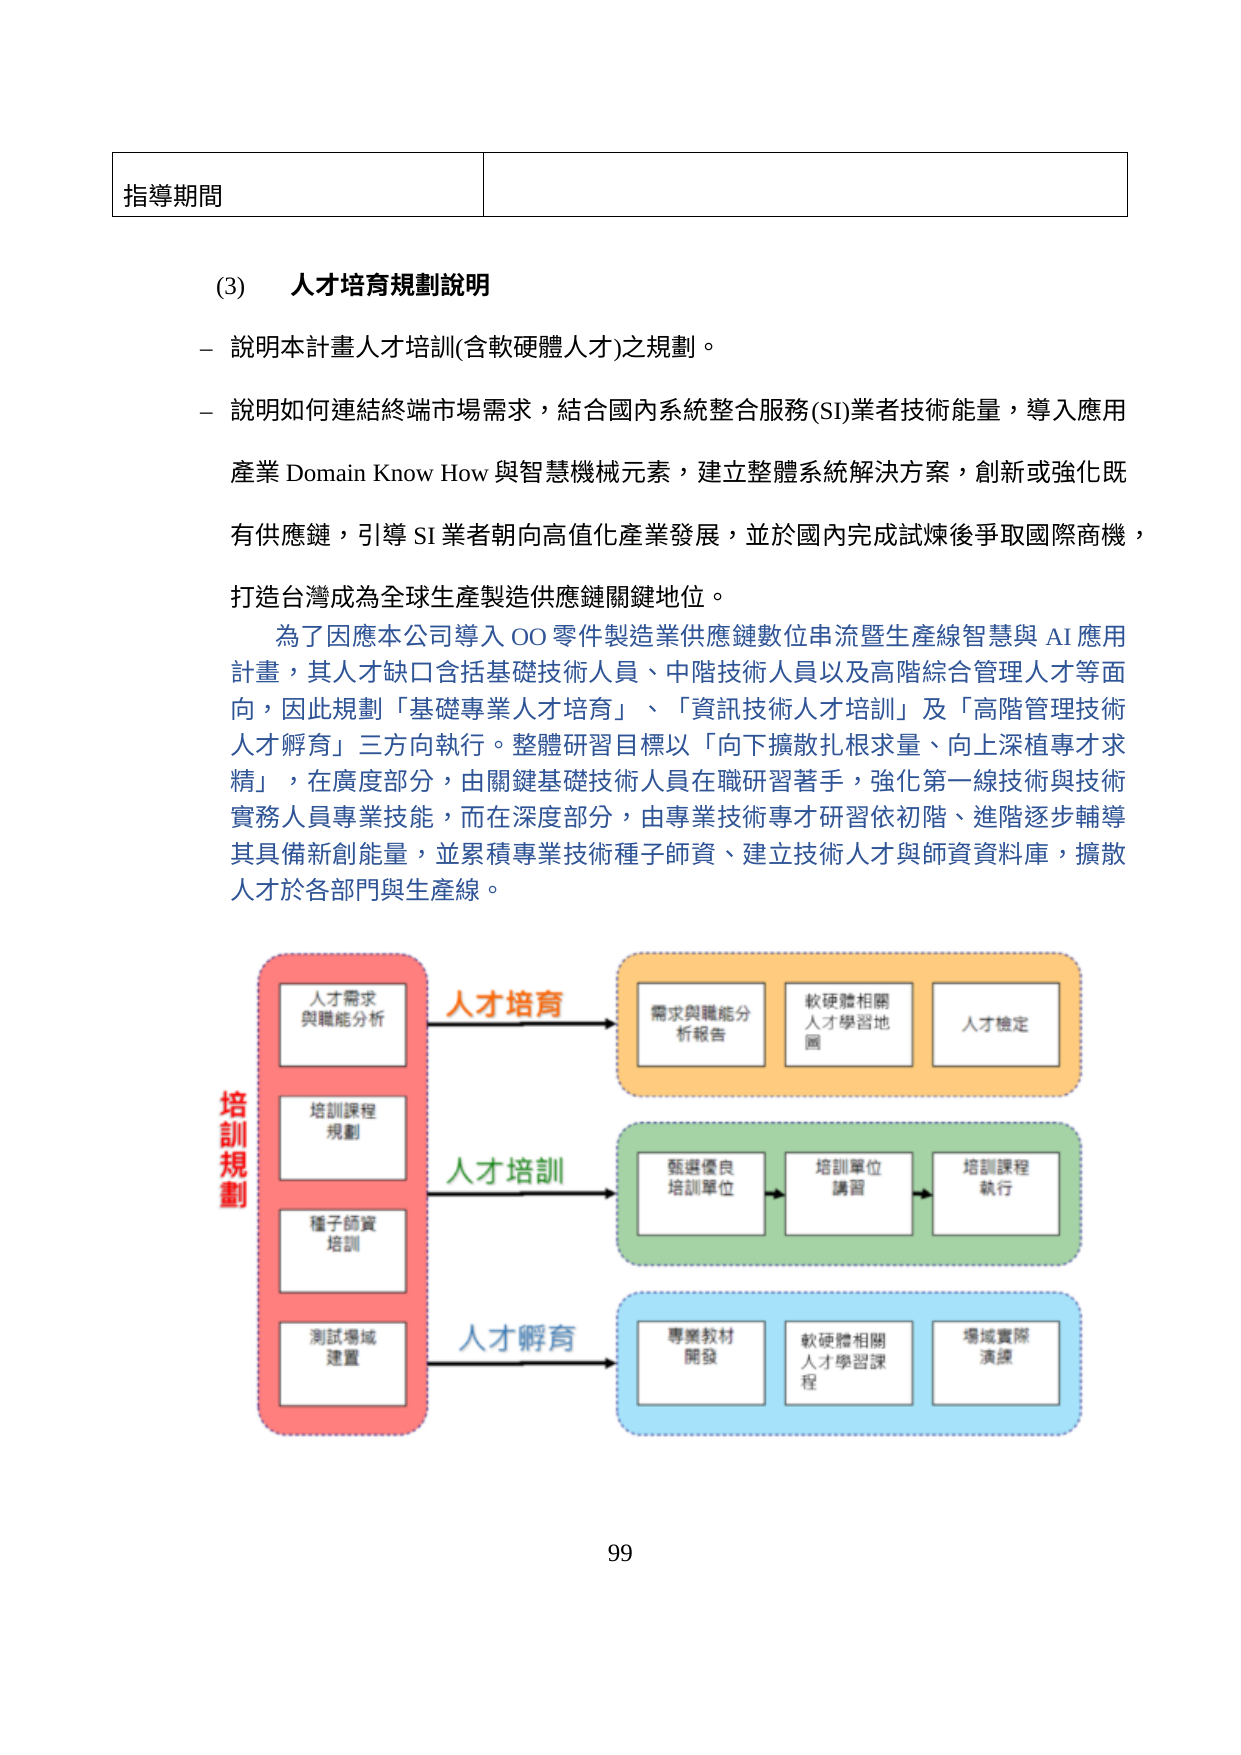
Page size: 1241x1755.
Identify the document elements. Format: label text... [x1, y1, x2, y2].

table_cell [484, 153, 1127, 216]
table_cell 指導期間 [113, 153, 483, 216]
text – 說明如何連結終端市場需求，結合國內系統整合服務(SI)業者技術能量，導入應用產業Domain Know How與智慧機械元素，建立整體系統解決方案，創新或強化既有供應鏈，引導SI業者朝向高值化產業發展，並於國內完成試煉後爭取國際商機，打造台灣成為全球生產製造供應鏈關鍵地位。 [200, 367, 1128, 617]
text – 說明本計畫人才培訓(含軟硬體人才)之規劃。 [200, 304, 1128, 367]
list 人才培育規劃說明 [216, 242, 1128, 304]
text 為了因應本公司導入OO零件製造業供應鏈數位串流暨生產線智慧與AI應用計畫，其人才缺口含括基礎技術人員、中階技術人員以及高階綜合管理人才等面向，因此規劃「基礎專業人才培育」、「資訊技術人才培訓」及「高階管理技術人才孵育」三方向執行。整體研習目標以「向下擴散扎根求量、向上深植專才求精」，在廣度部分，由關鍵基礎技術人員在職研習著手，強化第一線技術與技術實務人員專業技能，而在深度部分，由專業技術專才研習依初階、進階逐步輔導其具備新創能量，並累積專業技術種子師資、建立技術人才與師資資料庫，擴散人才於各部門與生產線。 [230, 617, 1128, 907]
